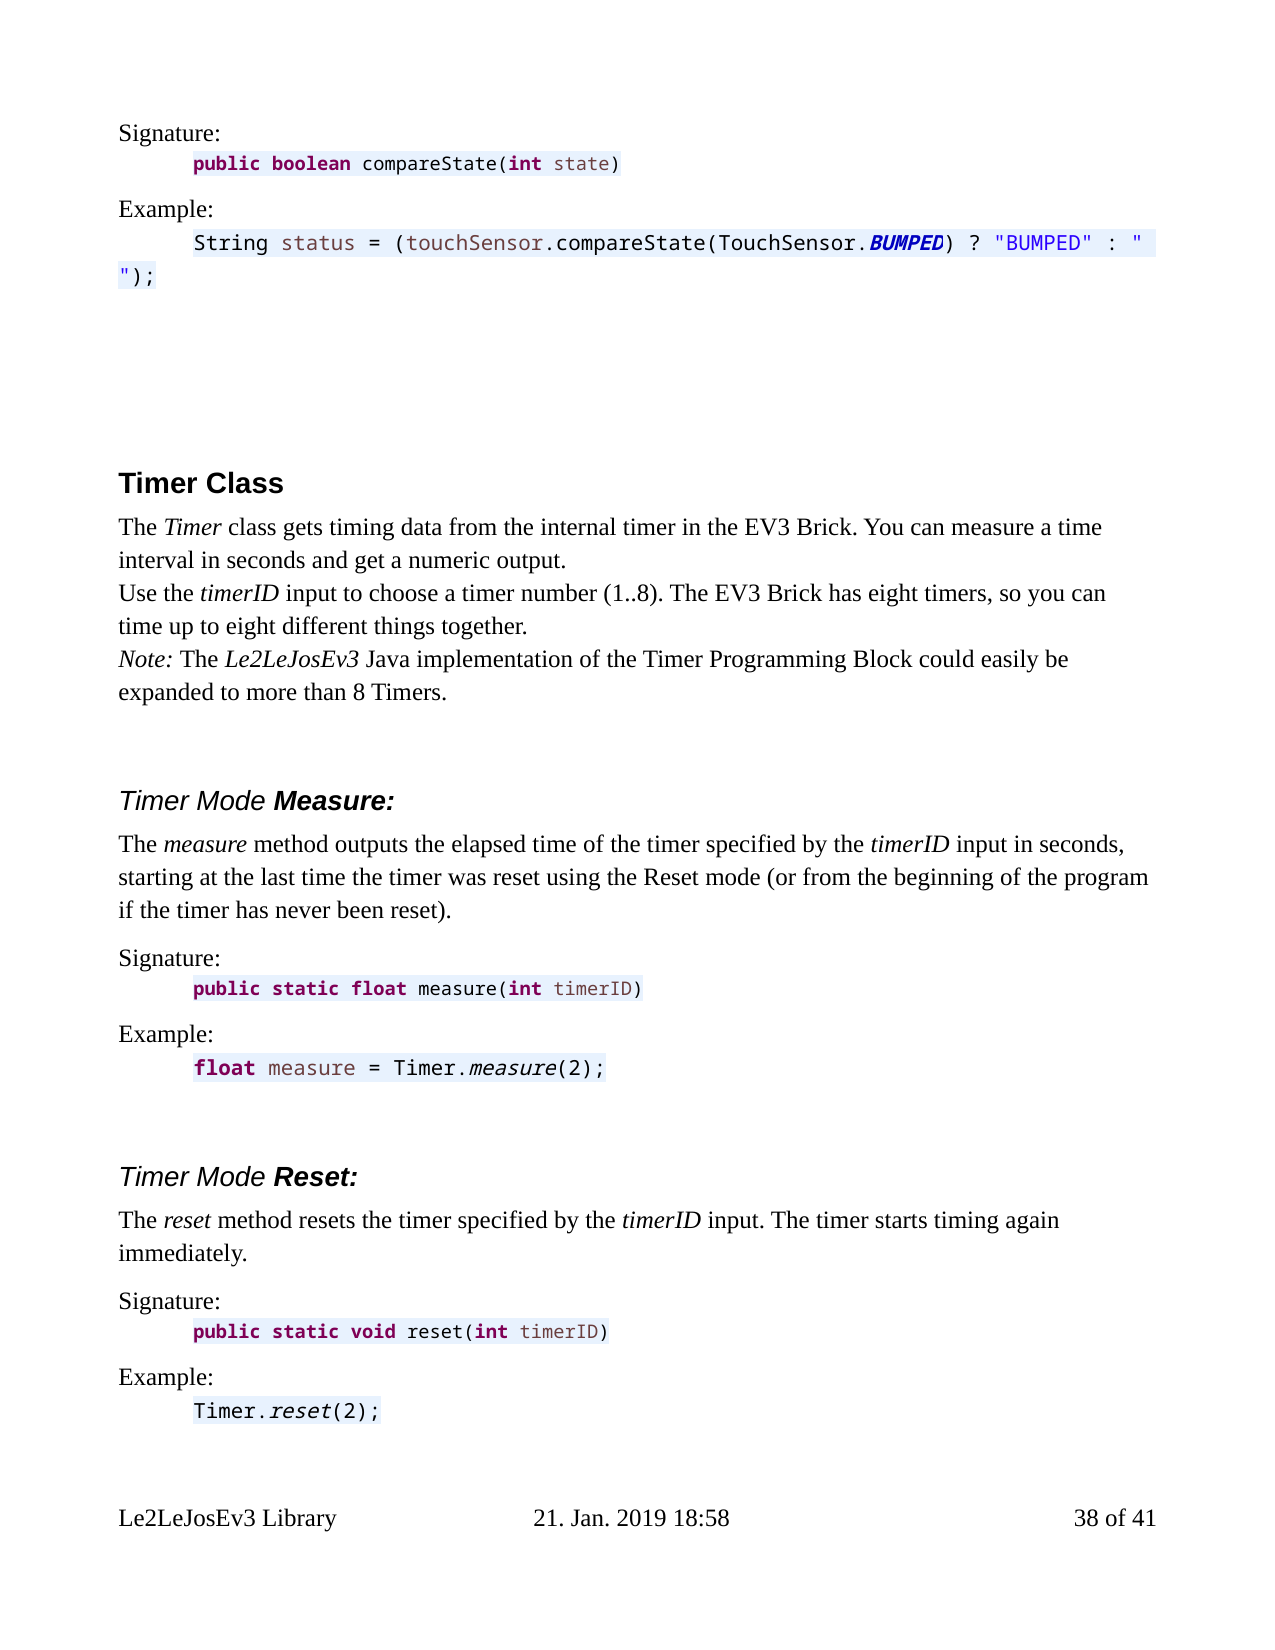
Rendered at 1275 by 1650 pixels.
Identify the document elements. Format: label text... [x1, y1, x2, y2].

text Example: float measure = Timer.measure(2); [118, 1019, 1157, 1082]
text The reset method resets the timer specified by the timerID input. The timer starts timing again immediately. [118, 1205, 1157, 1267]
text The measure method outputs the elapsed time of the timer specified by the timerID input in seconds, starting at the last time the timer was reset using the Reset mode (or from the beginning of the program if the timer has never been reset). [118, 829, 1157, 924]
text Example: String status = (touchSensor.compareState(TouchSensor.BUMPED) ? "BUMPED" : " "); [118, 194, 1157, 289]
text Signature: public static float measure(int timerID) [118, 943, 1157, 1001]
text Signature: public boolean compareState(int state) [118, 118, 1157, 176]
text The Timer class gets timing data from the internal timer in the EV3 Brick. You can measure a time interval in seconds and get a numeric output. Use the timerID input to choose a timer number (1..8). The EV3 Brick has eight timers, so you can time up to eight different things together. Note: The Le2LeJosEv3 Java implementation of the Timer Programming Block could easily be expanded to more than 8 Timers. [118, 512, 1157, 706]
text Example: Timer.reset(2); [118, 1362, 1157, 1424]
subtitle Timer Mode Reset: [118, 1161, 1157, 1193]
text Signature: public static void reset(int timerID) [118, 1286, 1157, 1344]
subtitle Timer Mode Measure: [118, 785, 1157, 817]
subtitle Timer Class [118, 466, 1157, 499]
